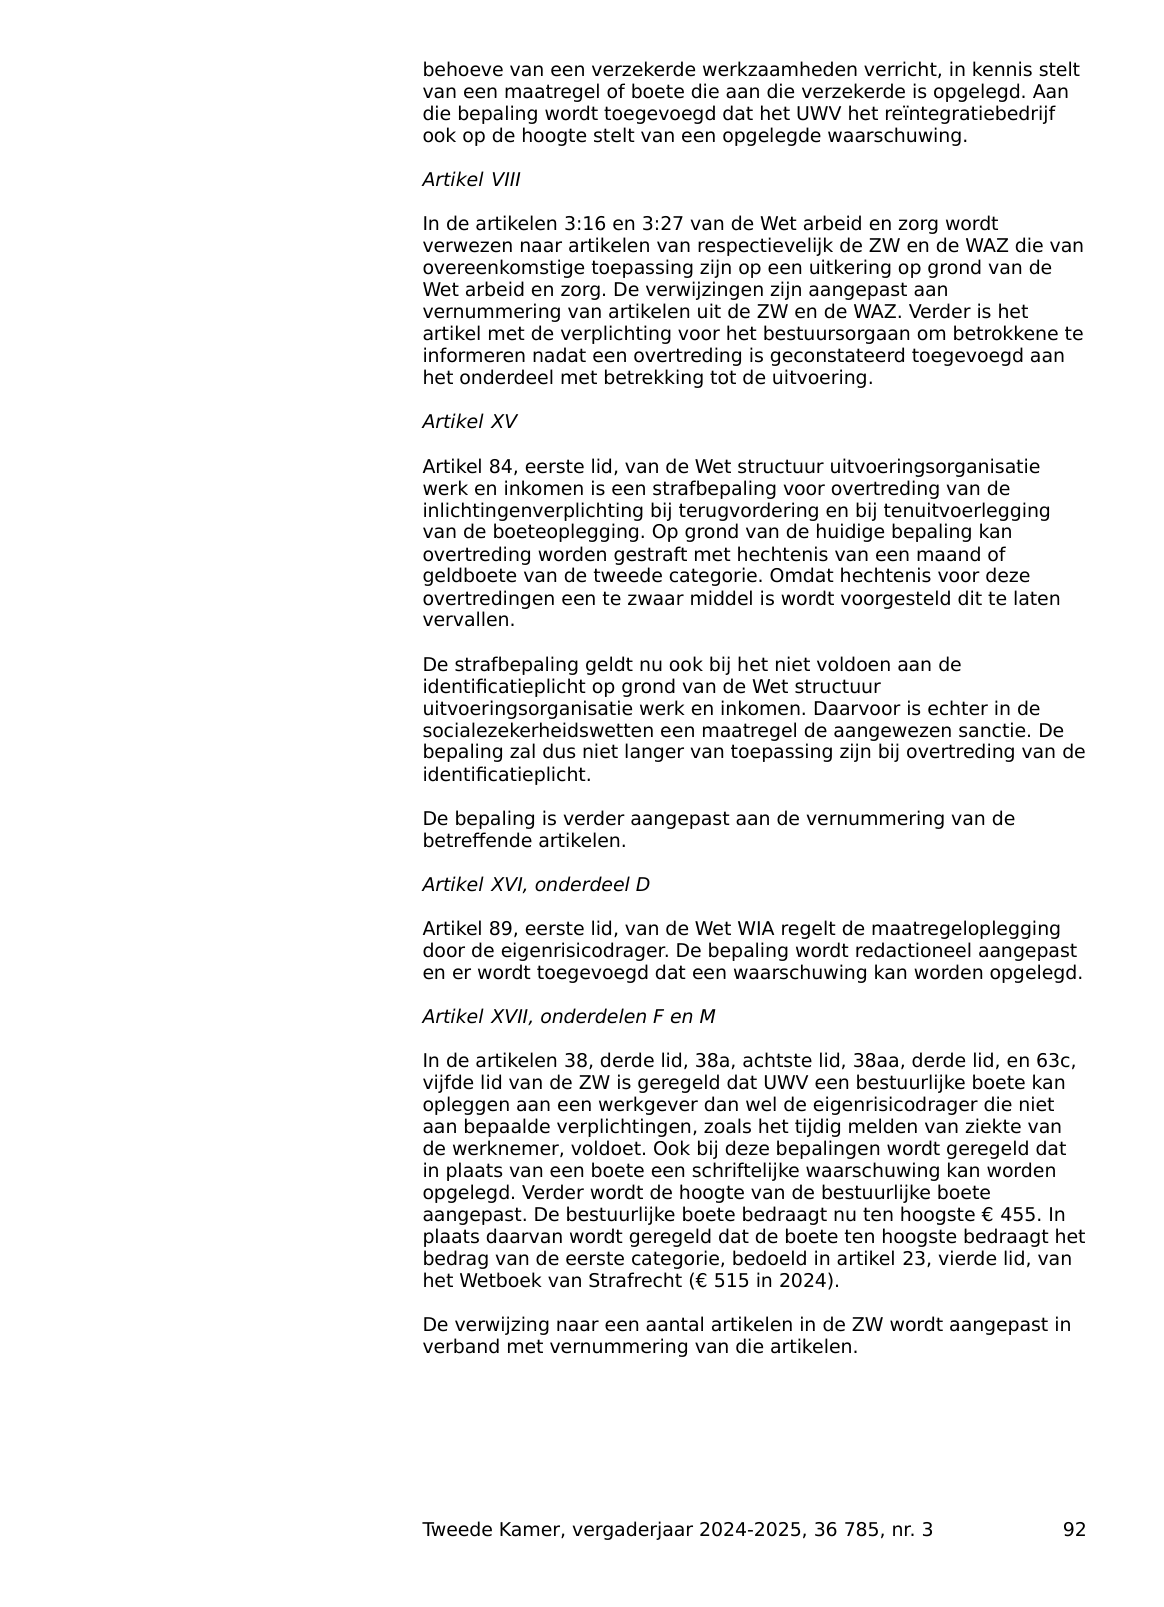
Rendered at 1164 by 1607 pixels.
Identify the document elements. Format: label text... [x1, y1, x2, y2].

text behoeve van een verzekerde werkzaamheden verricht, in kennis stelt van een maatregel of boete die aan die verzekerde is opgelegd. Aan die bepaling wordt toegevoegd dat het UWV het reïntegratiebedrijf ook op de hoogte stelt van een opgelegde waarschuwing. [422, 59, 1087, 147]
text Artikel 84, eerste lid, van de Wet structuur uitvoeringsorganisatie werk en inkomen is een strafbepaling voor overtreding van de inlichtingenverplichting bij terugvordering en bij tenuitvoerlegging van de boeteoplegging. Op grond van de huidige bepaling kan overtreding worden gestraft met hechtenis van een maand of geldboete van de tweede categorie. Omdat hechtenis voor deze overtredingen een te zwaar middel is wordt voorgesteld dit te laten vervallen. [422, 456, 1087, 631]
text De strafbepaling geldt nu ook bij het niet voldoen aan de identificatieplicht op grond van de Wet structuur uitvoeringsorganisatie werk en inkomen. Daarvoor is echter in de socialezekerheidswetten een maatregel de aangewezen sanctie. De bepaling zal dus niet langer van toepassing zijn bij overtreding van de identificatieplicht. [422, 653, 1087, 785]
subtitle Artikel XVI, onderdeel D [422, 874, 1087, 896]
subtitle Artikel XVII, onderdelen F en M [422, 1006, 1087, 1028]
text De bepaling is verder aangepast aan de vernummering van de betreffende artikelen. [422, 808, 1087, 852]
text In de artikelen 3:16 en 3:27 van de Wet arbeid en zorg wordt verwezen naar artikelen van respectievelijk de ZW en de WAZ die van overeenkomstige toepassing zijn op een uitkering op grond van de Wet arbeid en zorg. De verwijzingen zijn aangepast aan vernummering van artikelen uit de ZW en de WAZ. Verder is het artikel met de verplichting voor het bestuursorgaan om betrokkene te informeren nadat een overtreding is geconstateerd toegevoegd aan het onderdeel met betrekking tot de uitvoering. [422, 213, 1087, 389]
text In de artikelen 38, derde lid, 38a, achtste lid, 38aa, derde lid, en 63c, vijfde lid van de ZW is geregeld dat UWV een bestuurlijke boete kan opleggen aan een werkgever dan wel de eigenrisicodrager die niet aan bepaalde verplichtingen, zoals het tijdig melden van ziekte van de werknemer, voldoet. Ook bij deze bepalingen wordt geregeld dat in plaats van een boete een schriftelijke waarschuwing kan worden opgelegd. Verder wordt de hoogte van de bestuurlijke boete aangepast. De bestuurlijke boete bedraagt nu ten hoogste € 455. In plaats daarvan wordt geregeld dat de boete ten hoogste bedraagt het bedrag van de eerste categorie, bedoeld in artikel 23, vierde lid, van het Wetboek van Strafrecht (€ 515 in 2024). [422, 1050, 1087, 1292]
text Artikel 89, eerste lid, van de Wet WIA regelt de maatregeloplegging door de eigenrisicodrager. De bepaling wordt redactioneel aangepast en er wordt toegevoegd dat een waarschuwing kan worden opgelegd. [422, 918, 1087, 984]
text De verwijzing naar een aantal artikelen in de ZW wordt aangepast in verband met vernummering van die artikelen. [422, 1314, 1087, 1358]
subtitle Artikel XV [422, 411, 1087, 433]
subtitle Artikel VIII [422, 169, 1087, 191]
